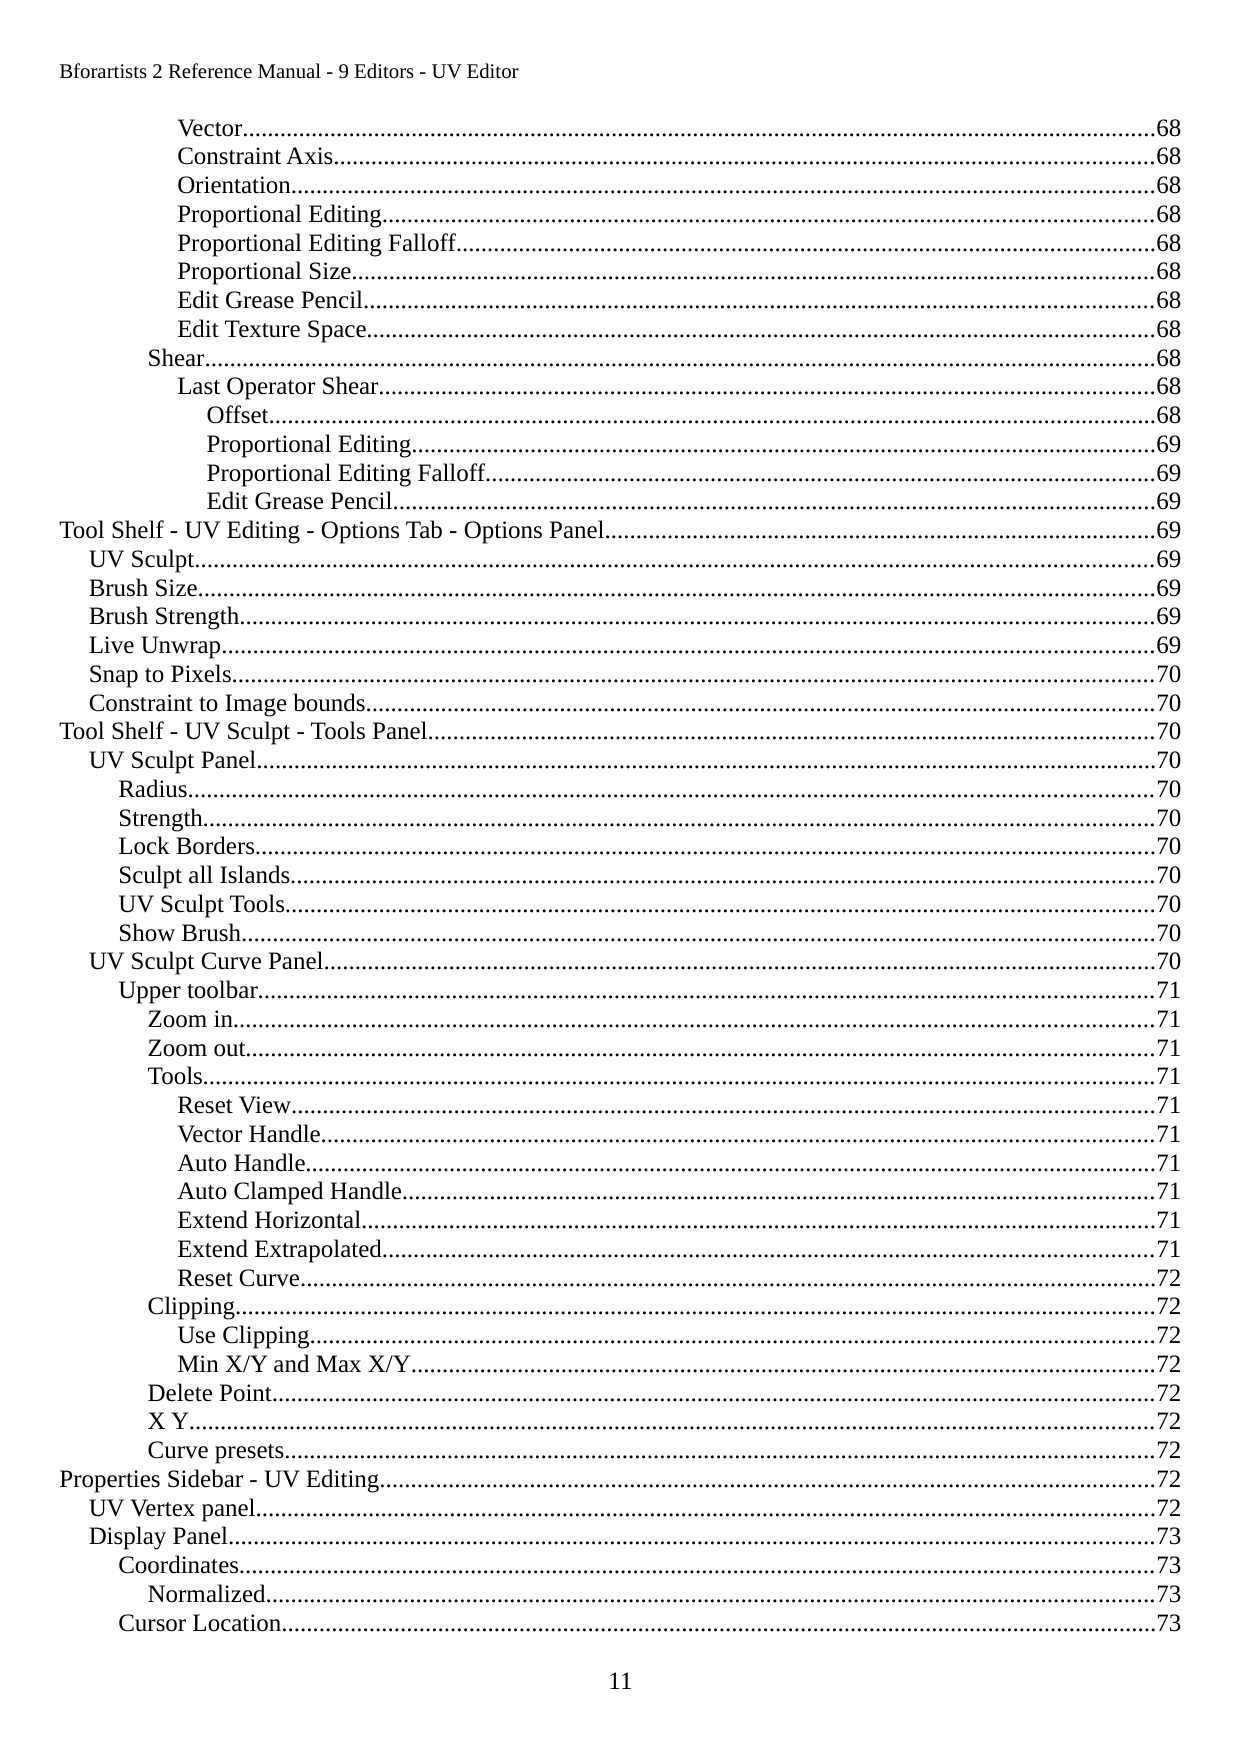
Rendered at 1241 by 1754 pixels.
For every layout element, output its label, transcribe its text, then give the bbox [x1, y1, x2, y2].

text Edit Texture Space 68 [177, 314, 1181, 343]
text Brush Size 69 [88, 573, 1181, 601]
text UV Sculpt 69 [88, 544, 1181, 573]
text Zoom in 71 [147, 1004, 1181, 1033]
text Brush Strength 69 [88, 601, 1181, 630]
text Proportional Size 68 [177, 256, 1181, 285]
text Sculpt all Islands 70 [118, 860, 1181, 889]
text Use Clipping 72 [177, 1320, 1181, 1349]
text Edit Grease Pencil 69 [206, 486, 1181, 515]
text Proportional Editing 68 [177, 199, 1181, 228]
text Vector 68 [177, 113, 1181, 141]
text Normalized 73 [147, 1579, 1181, 1608]
text Live Unwrap 69 [88, 630, 1181, 659]
text Proportional Editing Falloff 68 [177, 228, 1181, 256]
text Snap to Pixels 70 [88, 659, 1181, 688]
text Clipping 72 [147, 1291, 1181, 1320]
text X Y 72 [147, 1406, 1181, 1435]
text Last Operator Shear 68 [177, 371, 1181, 400]
text Shear 68 [147, 343, 1181, 371]
text Constraint Axis 68 [177, 141, 1181, 170]
text Auto Handle 71 [177, 1148, 1181, 1176]
text Zoom out 71 [147, 1033, 1181, 1061]
text UV Vertex panel 72 [88, 1493, 1181, 1521]
text Edit Grease Pencil 68 [177, 285, 1181, 314]
text Extend Extrapolated 71 [177, 1234, 1181, 1263]
text Constraint to Image bounds 70 [88, 688, 1181, 716]
text Coordinates 73 [118, 1550, 1181, 1579]
text Offset 68 [206, 400, 1181, 429]
text Properties Sidebar - UV Editing 72 [59, 1464, 1181, 1493]
text Reset View 71 [177, 1090, 1181, 1119]
text Proportional Editing 69 [206, 429, 1181, 458]
text Show Brush 70 [118, 918, 1181, 946]
text Curve presets 72 [147, 1435, 1181, 1464]
text Tools 71 [147, 1061, 1181, 1090]
text Tool Shelf - UV Sculpt - Tools Panel 70 [59, 716, 1181, 745]
text Vector Handle 71 [177, 1119, 1181, 1148]
text Reset Curve 72 [177, 1263, 1181, 1291]
text Delete Point 72 [147, 1378, 1181, 1406]
text Extend Horizontal 71 [177, 1205, 1181, 1234]
text UV Sculpt Curve Panel 70 [88, 946, 1181, 975]
text Min X/Y and Max X/Y 72 [177, 1349, 1181, 1378]
text Auto Clamped Handle 71 [177, 1176, 1181, 1205]
text Orientation 68 [177, 170, 1181, 199]
text Radius 70 [118, 774, 1181, 803]
text UV Sculpt Panel 70 [88, 745, 1181, 774]
text Display Panel 73 [88, 1521, 1181, 1550]
text Lock Borders 70 [118, 831, 1181, 860]
text Strength 70 [118, 803, 1181, 831]
text Tool Shelf - UV Editing - Options Tab - Options Panel 69 [59, 515, 1181, 544]
text Proportional Editing Falloff 69 [206, 458, 1181, 486]
text Cursor Location 73 [118, 1608, 1181, 1636]
text UV Sculpt Tools 70 [118, 889, 1181, 918]
text Upper toolbar 71 [118, 975, 1181, 1004]
